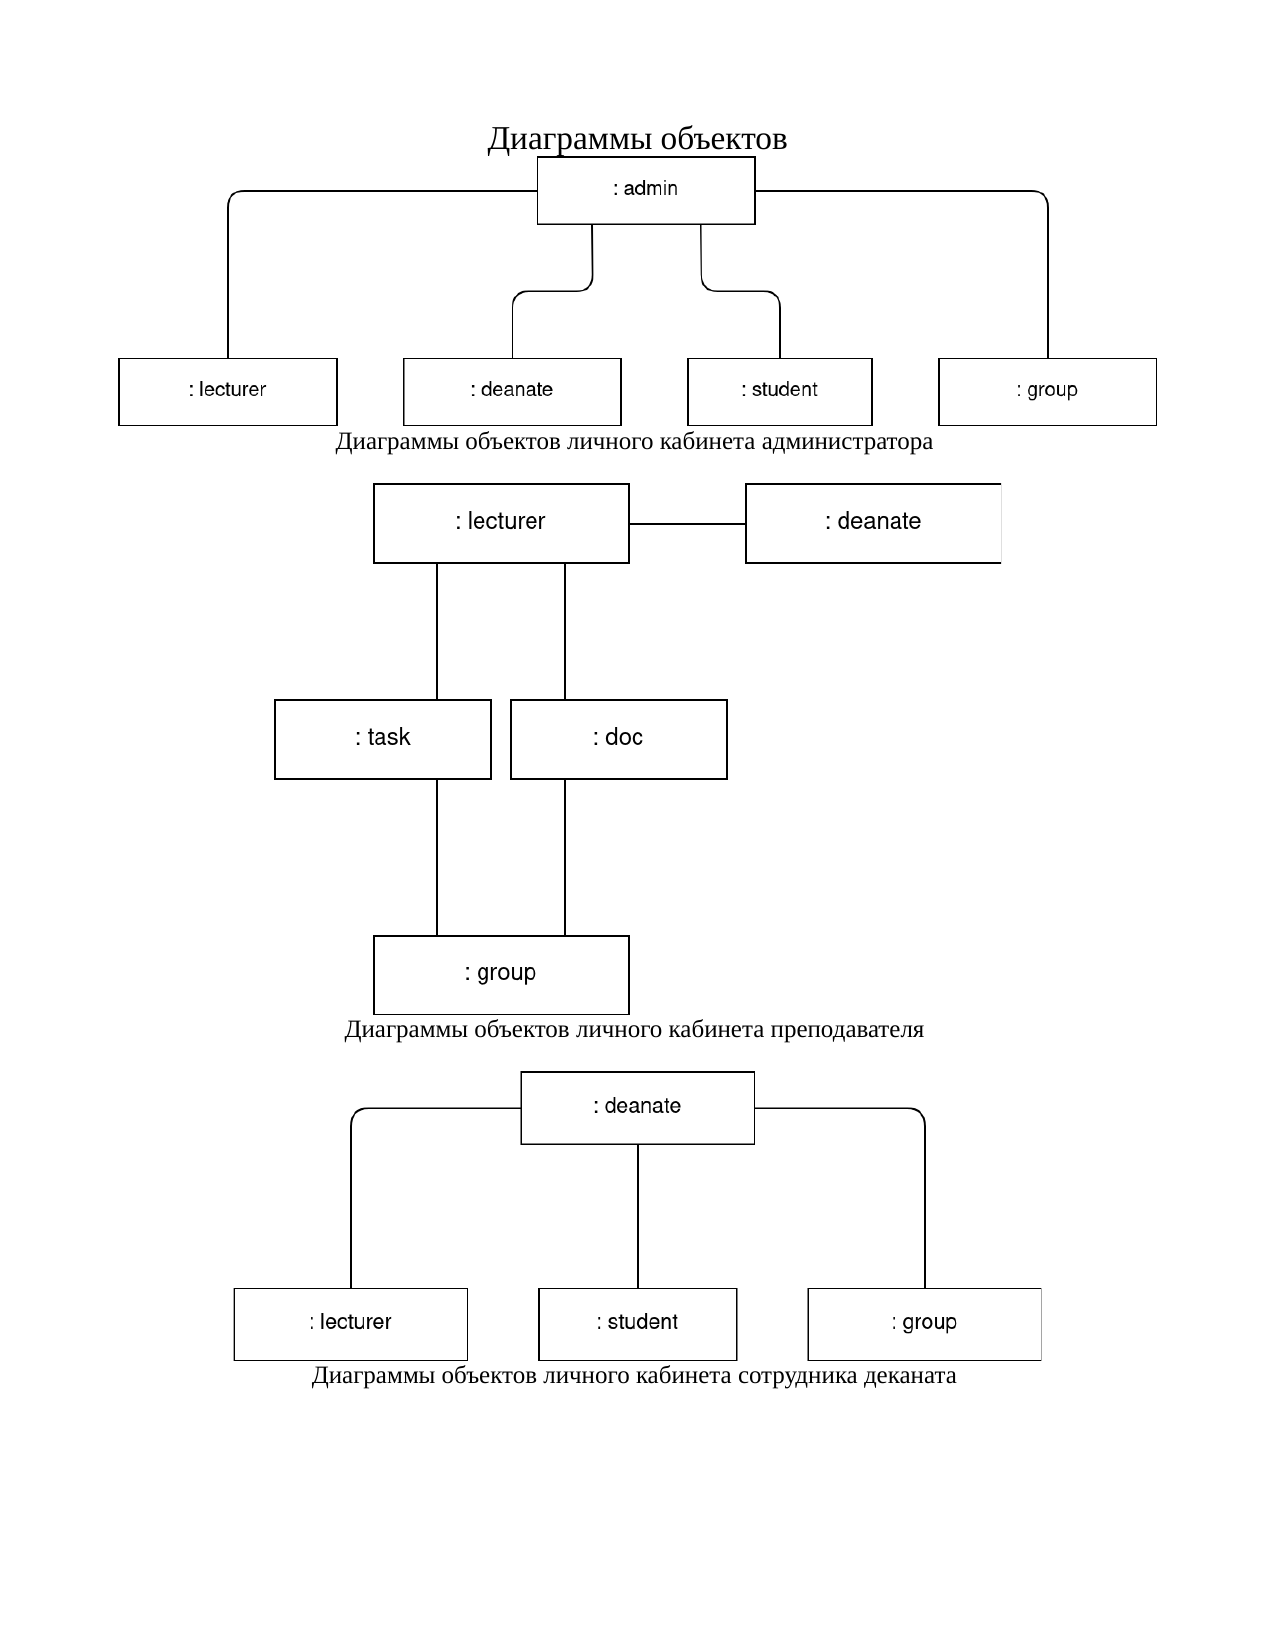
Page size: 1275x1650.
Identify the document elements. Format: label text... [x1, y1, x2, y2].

picture [118, 156, 1157, 426]
text Диаграммы объектов личного кабинета преподавателя [118, 1015, 1157, 1043]
text Диаграммы объектов личного кабинета администратора [118, 426, 1157, 454]
picture [233, 1071, 1042, 1361]
picture [274, 483, 1002, 1015]
text Диаграммы объектов [118, 118, 1157, 156]
text Диаграммы объектов личного кабинета сотрудника деканата [118, 1361, 1157, 1389]
